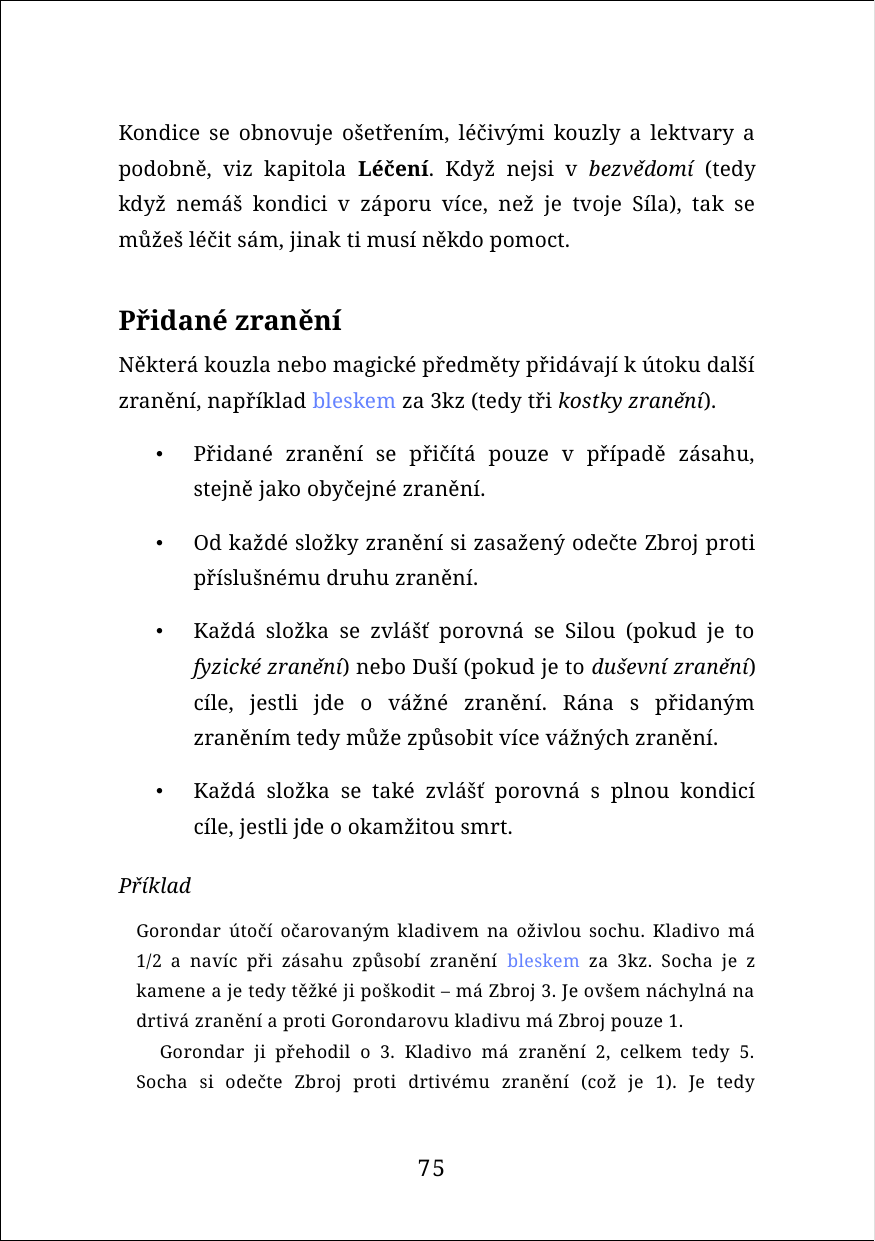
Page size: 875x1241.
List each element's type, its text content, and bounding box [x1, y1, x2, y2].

text Příklad [118, 871, 756, 899]
text Kondice se obnovuje ošetřením, léčivými kouzly a lektvary a podobně, viz kapitola Léčení. Když nejsi v bezvědomí (tedy když nemáš kondici v záporu více, než je tvoje Síla), tak se můžeš léčit sám, jinak ti musí někdo pomoct. [118, 118, 756, 253]
text Některá kouzla nebo magické předměty přidávají k útoku další zranění, například bleskem za 3kz (tedy tři kostky zranění). [118, 350, 756, 414]
subtitle Přidané zranění [118, 302, 756, 338]
list Každá složka se také zvlášť porovná s plnou kondicí cíle, jestli jde o okamžitou smrt. [156, 776, 756, 840]
list Od každé složky zranění si zasažený odečte Zbroj proti příslušnému druhu zranění. [156, 528, 756, 592]
list Každá složka se zvlášť porovná se Silou (pokud je to fyzické zranění) nebo Duší (pokud je to duševní zranění) cíle, jestli jde o vážné zranění. Rána s přidaným zraněním tedy může způsobit více vážných zranění. [156, 617, 756, 752]
text Gorondar útočí očarovaným kladivem na oživlou sochu. Kladivo má 1/2 a navíc při zásahu způsobí zranění bleskem za 3kz. Socha je z kamene a je tedy těžké ji poškodit – má Zbroj 3. Je ovšem náchylná na drtivá zranění a proti Gorondarovu kladivu má Zbroj pouze 1. Gorondar ji přehodil o 3. Kladivo má zranění 2, celkem tedy 5. Socha si odečte Zbroj proti drtivému zranění (což je 1). Je tedy [136, 918, 756, 1093]
list Přidané zranění se přičítá pouze v případě zásahu, stejně jako obyčejné zranění. [156, 439, 756, 503]
